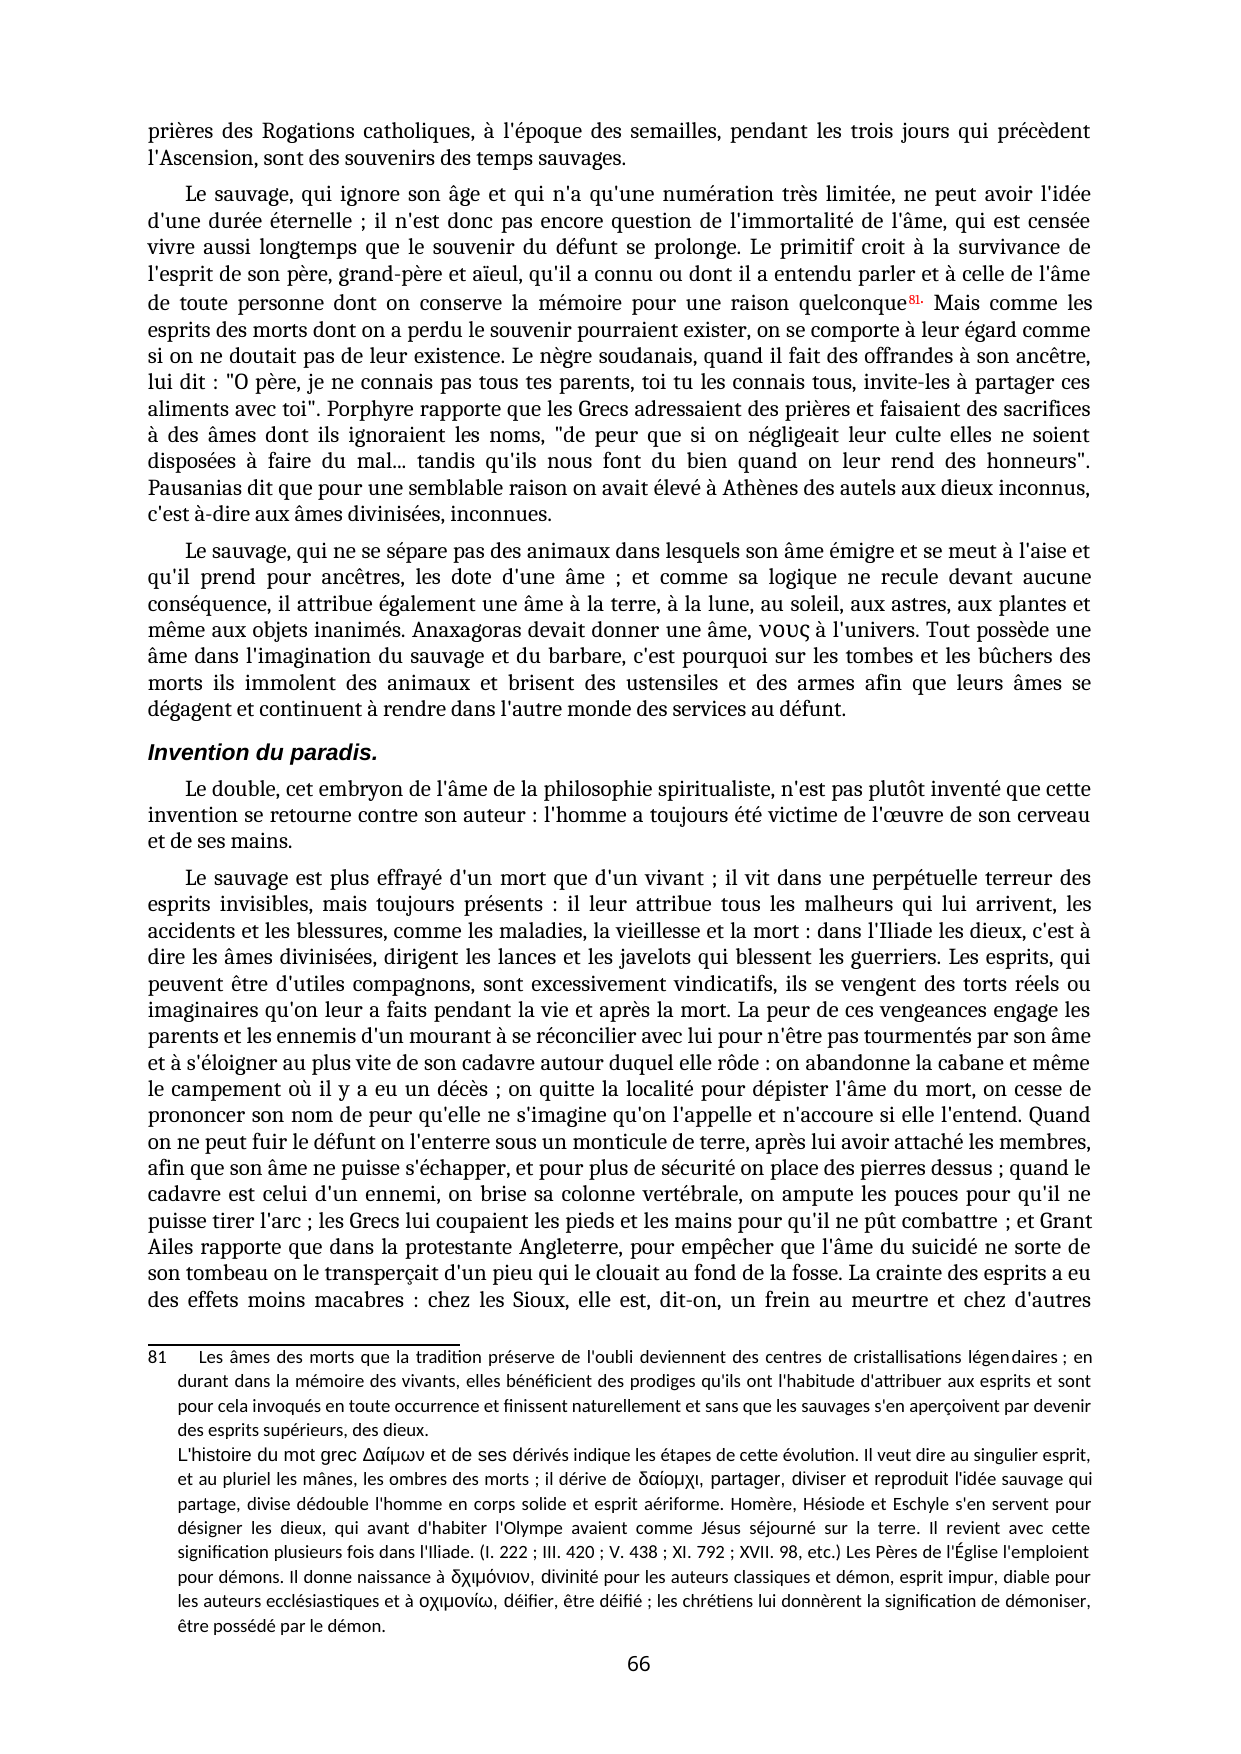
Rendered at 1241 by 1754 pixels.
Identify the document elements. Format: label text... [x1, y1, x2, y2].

text Le sauvage est plus effrayé d'un mort que d'un vivant ; il vit dans une perpétuelle terreur des esprits invisibles, mais toujours présents : il leur attribue tous les malheurs qui lui arrivent, les accidents et les blessures, comme les maladies, la vieillesse et la mort : dans l'Iliade les dieux, c'est à dire les âmes divinisées, dirigent les lances et les javelots qui blessent les guerriers. Les esprits, qui peuvent être d'utiles compagnons, sont excessivement vindicatifs, ils se vengent des torts réels ou imaginaires qu'on leur a faits pendant la vie et après la mort. La peur de ces vengeances engage les parents et les ennemis d'un mourant à se réconcilier avec lui pour n'être pas tourmentés par son âme et à s'éloigner au plus vite de son cadavre autour duquel elle rôde : on abandonne la cabane et même le campement où il y a eu un décès ; on quitte la localité pour dépister l'âme du mort, on cesse de prononcer son nom de peur qu'elle ne s'imagine qu'on l'appelle et n'accoure si elle l'entend. Quand on ne peut fuir le défunt on l'enterre sous un monticule de terre, après lui avoir attaché les membres, afin que son âme ne puisse s'échapper, et pour plus de sécurité on place des pierres dessus ; quand le cadavre est celui d'un ennemi, on brise sa colonne vertébrale, on ampute les pouces pour qu'il ne puisse tirer l'arc ; les Grecs lui coupaient les pieds et les mains pour qu'il ne pût combattre ; et Grant Ailes rapporte que dans la protestante Angleterre, pour empêcher que l'âme du suicidé ne sorte de son tombeau on le transperçait d'un pieu qui le clouait au fond de la fosse. La crainte des esprits a eu des effets moins macabres : chez les Sioux, elle est, dit-on, un frein au meurtre et chez d'autres [148, 865, 1093, 1313]
text L'histoire du mot grec Δαίμων et de ses dérivés indique les étapes de cette évolution. Il veut dire au singulier esprit, et au pluriel les mânes, les ombres des morts ; il dérive de δαίομχι, partager, diviser et reproduit l'idée sauvage qui partage, divise dédouble l'homme en corps solide et esprit aériforme. Homère, Hésiode et Eschyle s'en servent pour désigner les dieux, qui avant d'habiter l'Olympe avaient comme Jésus séjourné sur la terre. Il revient avec cette signification plusieurs fois dans l'Iliade. (I. 222 ; III. 420 ; V. 438 ; XI. 792 ; XVII. 98, etc.) Les Pères de l'Église l'emploient pour démons. Il donne naissance à δχιμόνιον, divinité pour les auteurs classiques et démon, esprit impur, diable pour les auteurs ecclésiastiques et à οχιμονίω, déifier, être déifié ; les chrétiens lui donnèrent la signification de démoniser, être possédé par le démon. [148, 1443, 1093, 1637]
text Le sauvage, qui ignore son âge et qui n'a qu'une numération très limitée, ne peut avoir l'idée d'une durée éternelle ; il n'est donc pas encore question de l'immortalité de l'âme, qui est censée vivre aussi longtemps que le souvenir du défunt se prolonge. Le primitif croit à la survivance de l'esprit de son père, grand-père et aïeul, qu'il a connu ou dont il a entendu parler et à celle de l'âme de toute personne dont on conserve la mémoire pour une raison quelconque. Mais comme les esprits des morts dont on a perdu le souvenir pourraient exister, on se comporte à leur égard comme si on ne doutait pas de leur existence. Le nègre soudanais, quand il fait des offrandes à son ancêtre, lui dit : "O père, je ne connais pas tous tes parents, toi tu les connais tous, invite-les à partager ces aliments avec toi". Porphyre rapporte que les Grecs adressaient des prières et faisaient des sacrifices à des âmes dont ils ignoraient les noms, "de peur que si on négligeait leur culte elles ne soient disposées à faire du mal... tandis qu'ils nous font du bien quand on leur rend des honneurs". Pausanias dit que pour une semblable raison on avait élevé à Athènes des autels aux dieux inconnus, c'est à-dire aux âmes divinisées, inconnues. [148, 181, 1093, 527]
text Les âmes des morts que la tradition préserve de l'oubli deviennent des centres de cristallisations légen­daires ; en durant dans la mémoire des vivants, elles bénéficient des prodiges qu'ils ont l'habitude d'attribuer aux esprits et sont pour cela invoqués en toute occurrence et finissent naturellement et sans que les sauvages s'en aperçoivent par devenir des esprits supérieurs, des dieux. [148, 1345, 1093, 1441]
subtitle Invention du paradis. [148, 738, 1093, 765]
text prières des Rogations catholiques, à l'époque des semailles, pendant les trois jours qui précèdent l'Ascension, sont des souvenirs des temps sauvages. [148, 118, 1093, 171]
text Le sauvage, qui ne se sépare pas des animaux dans lesquels son âme émigre et se meut à l'aise et qu'il prend pour ancêtres, les dote d'une âme ; et comme sa logique ne recule devant aucune conséquence, il attribue également une âme à la terre, à la lune, au soleil, aux astres, aux plantes et même aux objets inanimés. Anaxagoras devait donner une âme, νους à l'univers. Tout possède une âme dans l'imagination du sauvage et du barbare, c'est pourquoi sur les tombes et les bûchers des morts ils immolent des animaux et brisent des ustensiles et des armes afin que leurs âmes se dégagent et continuent à rendre dans l'autre monde des services au défunt. [148, 538, 1093, 722]
text Le double, cet embryon de l'âme de la philosophie spiritualiste, n'est pas plutôt inventé que cette invention se retourne contre son auteur : l'homme a toujours été victime de l'œuvre de son cerveau et de ses mains. [148, 775, 1093, 854]
